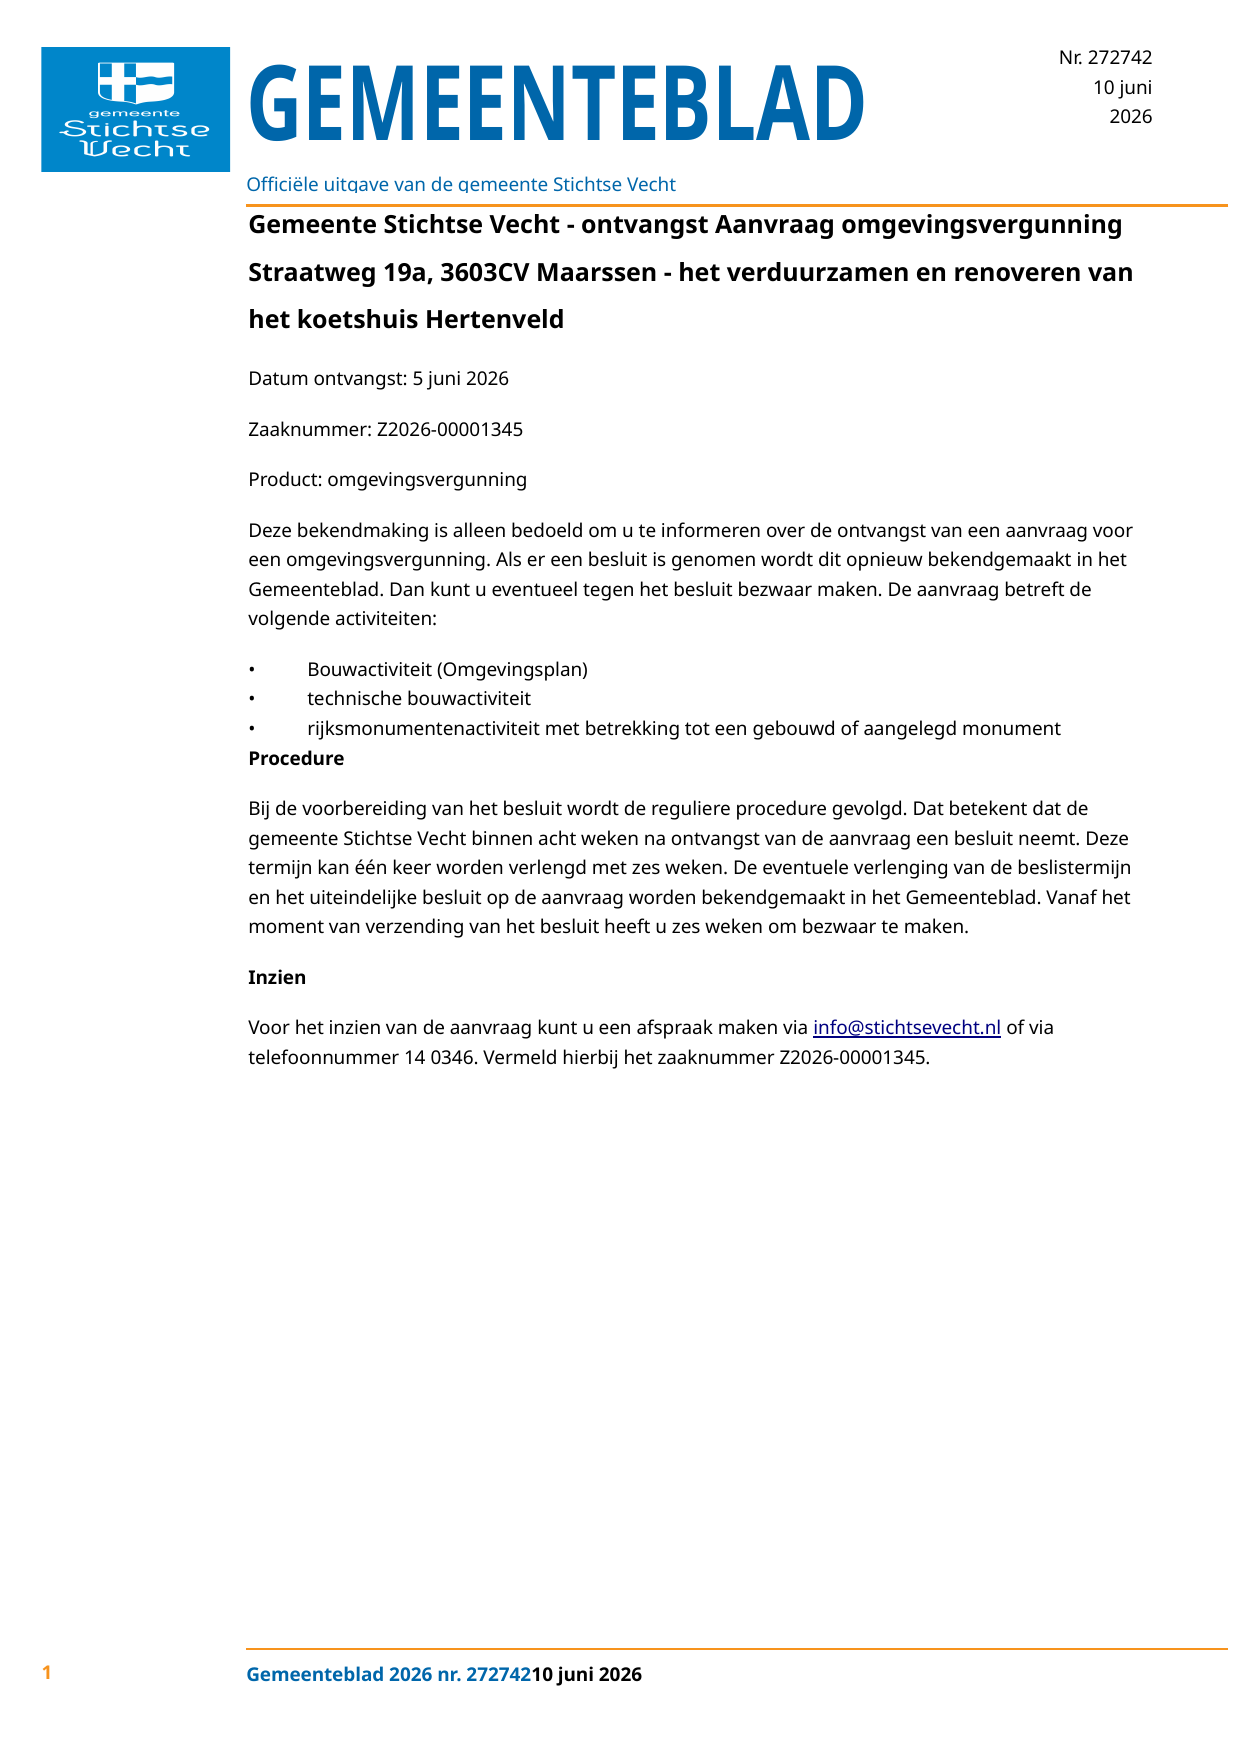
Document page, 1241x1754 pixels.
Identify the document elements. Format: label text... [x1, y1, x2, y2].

text Product: omgevingsvergunning [248, 466, 1152, 492]
list rijksmonumentenactiviteit met betrekking tot een gebouwd of aangelegd monument [248, 715, 1152, 741]
text Procedure [248, 745, 1152, 770]
picture [137, 63, 174, 103]
text Bij de voorbereiding van het besluit wordt de reguliere procedure gevolgd. Dat betekent dat de gemeente Stichtse Vecht binnen acht weken na ontvangst van de aanvraag een besluit neemt. Deze termijn kan één keer worden verlengd met zes weken. De eventuele verlenging van de beslistermijn en het uiteindelijke besluit op de aanvraag worden bekendgemaakt in het Gemeenteblad. Vanaf het moment van verzending van het besluit heeft u zes weken om bezwaar te maken. [248, 795, 1152, 939]
text Deze bekendmaking is alleen bedoeld om u te informeren over de ontvangst van een aanvraag voor een omgevingsvergunning. Als er een besluit is genomen wordt dit opnieuw bekendgemaakt in het Gemeenteblad. Dan kunt u eventueel tegen het besluit bezwaar maken. De aanvraag betreft de volgende activiteiten: [248, 517, 1152, 631]
list technische bouwactiviteit [248, 686, 1152, 711]
text Datum ontvangst: 5 juni 2026 [248, 366, 1152, 391]
picture [99, 63, 135, 101]
text Inzien [248, 964, 1152, 989]
list Bouwactiviteit (Omgevingsplan) [248, 656, 1152, 682]
text Voor het inzien van de aanvraag kunt u een afspraak maken via info@stichtsevecht.nl of via telefoonnummer 14 0346. Vermeld hierbij het zaaknummer Z2026-00001345. [248, 1014, 1152, 1069]
text Gemeente Stichtse Vecht - ontvangst Aanvraag omgevingsvergunning Straatweg 19a, 3603CV Maarssen - het verduurzamen en renoveren van het koetshuis Hertenveld [248, 207, 1152, 336]
text Zaaknummer: Z2026-00001345 [248, 416, 1152, 442]
